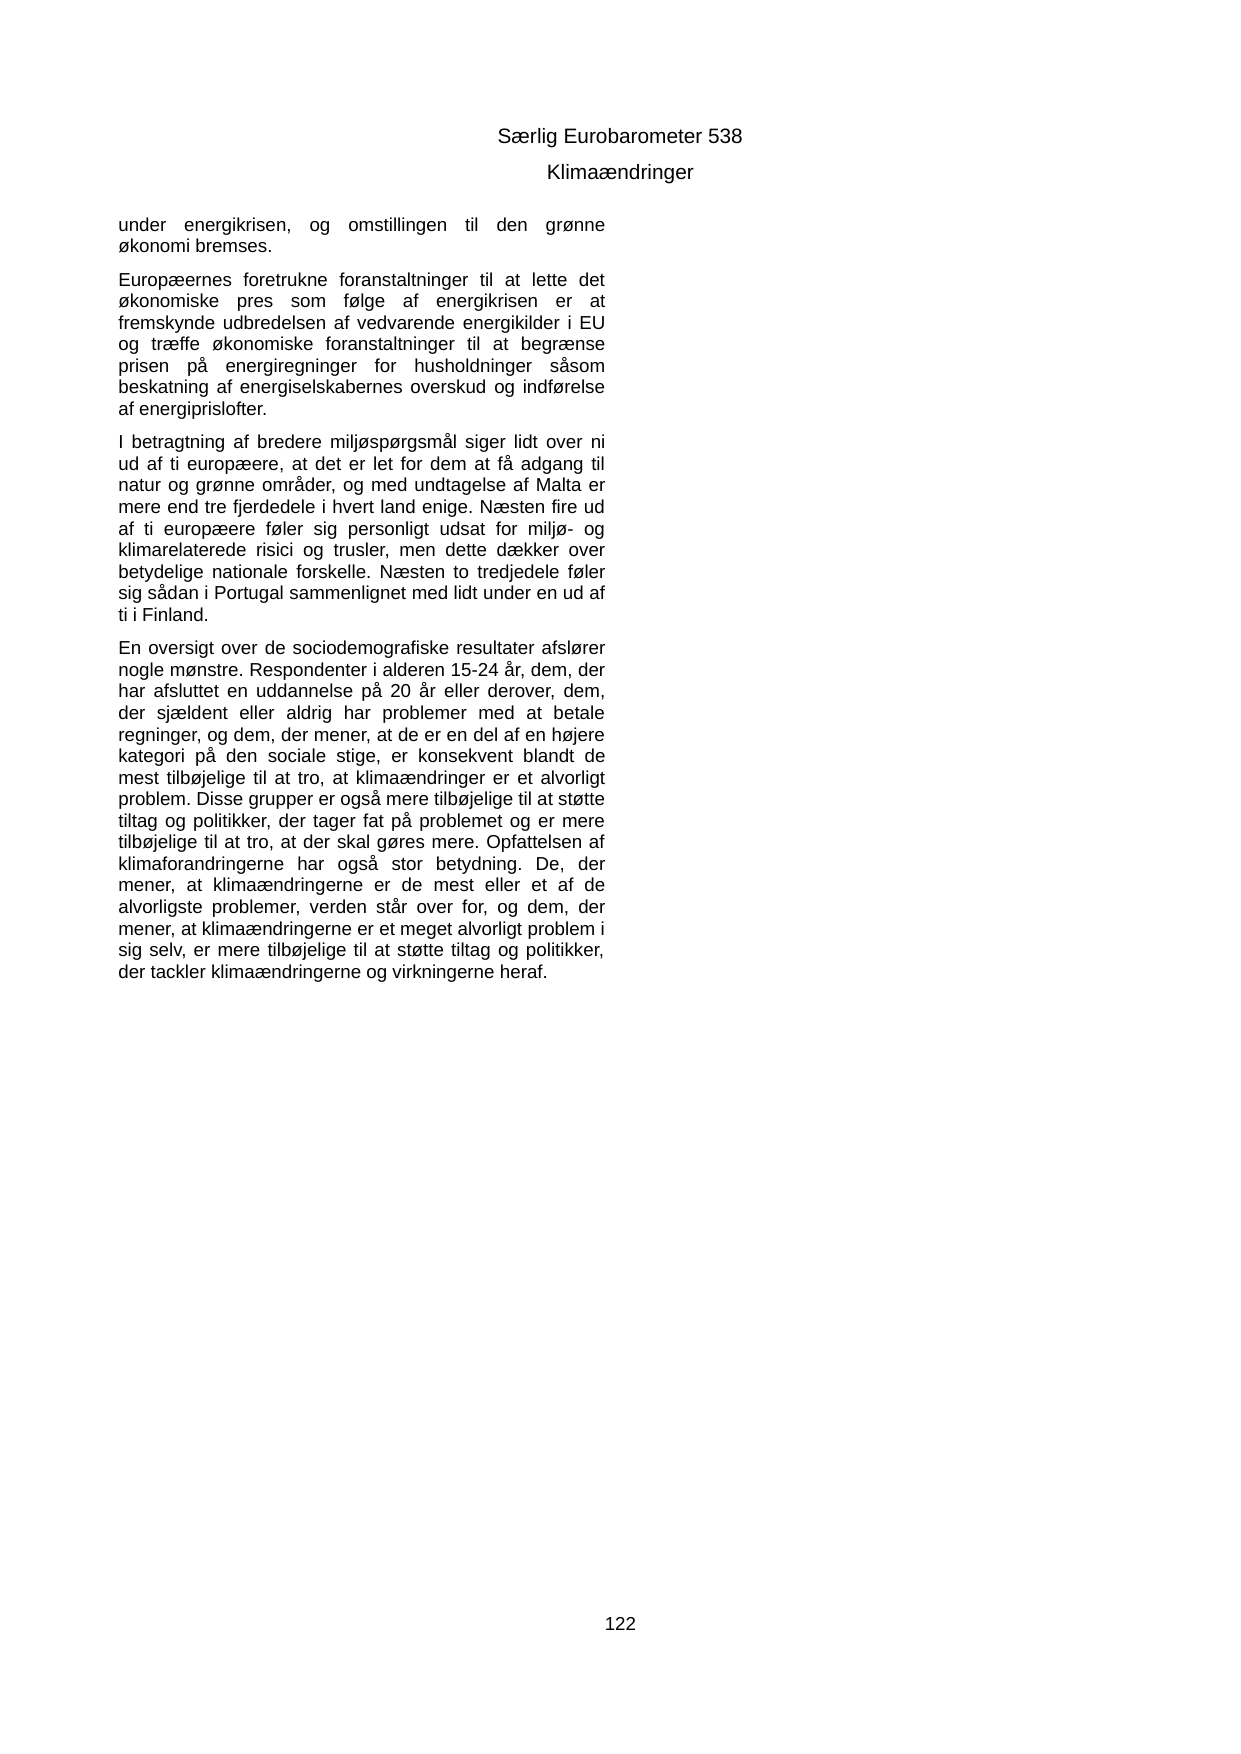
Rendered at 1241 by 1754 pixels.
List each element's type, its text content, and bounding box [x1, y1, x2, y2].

text En oversigt over de sociodemografiske resultater afslører nogle mønstre. Respondenter i alderen 15-24 år, dem, der har afsluttet en uddannelse på 20 år eller derover, dem, der sjældent eller aldrig har problemer med at betale regninger, og dem, der mener, at de er en del af en højere kategori på den sociale stige, er konsekvent blandt de mest tilbøjelige til at tro, at klimaændringer er et alvorligt problem. Disse grupper er også mere tilbøjelige til at støtte tiltag og politikker, der tager fat på problemet og er mere tilbøjelige til at tro, at der skal gøres mere. Opfattelsen af klimaforandringerne har også stor betydning. De, der mener, at klimaændringerne er de mest eller et af de alvorligste problemer, verden står over for, og dem, der mener, at klimaændringerne er et meget alvorligt problem i sig selv, er mere tilbøjelige til at støtte tiltag og politikker, der tackler klimaændringerne og virkningerne heraf. [118, 637, 605, 982]
text I betragtning af bredere miljøspørgsmål siger lidt over ni ud af ti europæere, at det er let for dem at få adgang til natur og grønne områder, og med undtagelse af Malta er mere end tre fjerdedele i hvert land enige. Næsten fire ud af ti europæere føler sig personligt udsat for miljø- og klimarelaterede risici og trusler, men dette dækker over betydelige nationale forskelle. Næsten to tredjedele føler sig sådan i Portugal sammenlignet med lidt under en ud af ti i Finland. [118, 431, 605, 625]
text under energikrisen, og omstillingen til den grønne økonomi bremses. [118, 213, 605, 256]
text Europæernes foretrukne foranstaltninger til at lette det økonomiske pres som følge af energikrisen er at fremskynde udbredelsen af vedvarende energikilder i EU og træffe økonomiske foranstaltninger til at begrænse prisen på energiregninger for husholdninger såsom beskatning af energiselskabernes overskud og indførelse af energiprislofter. [118, 268, 605, 419]
